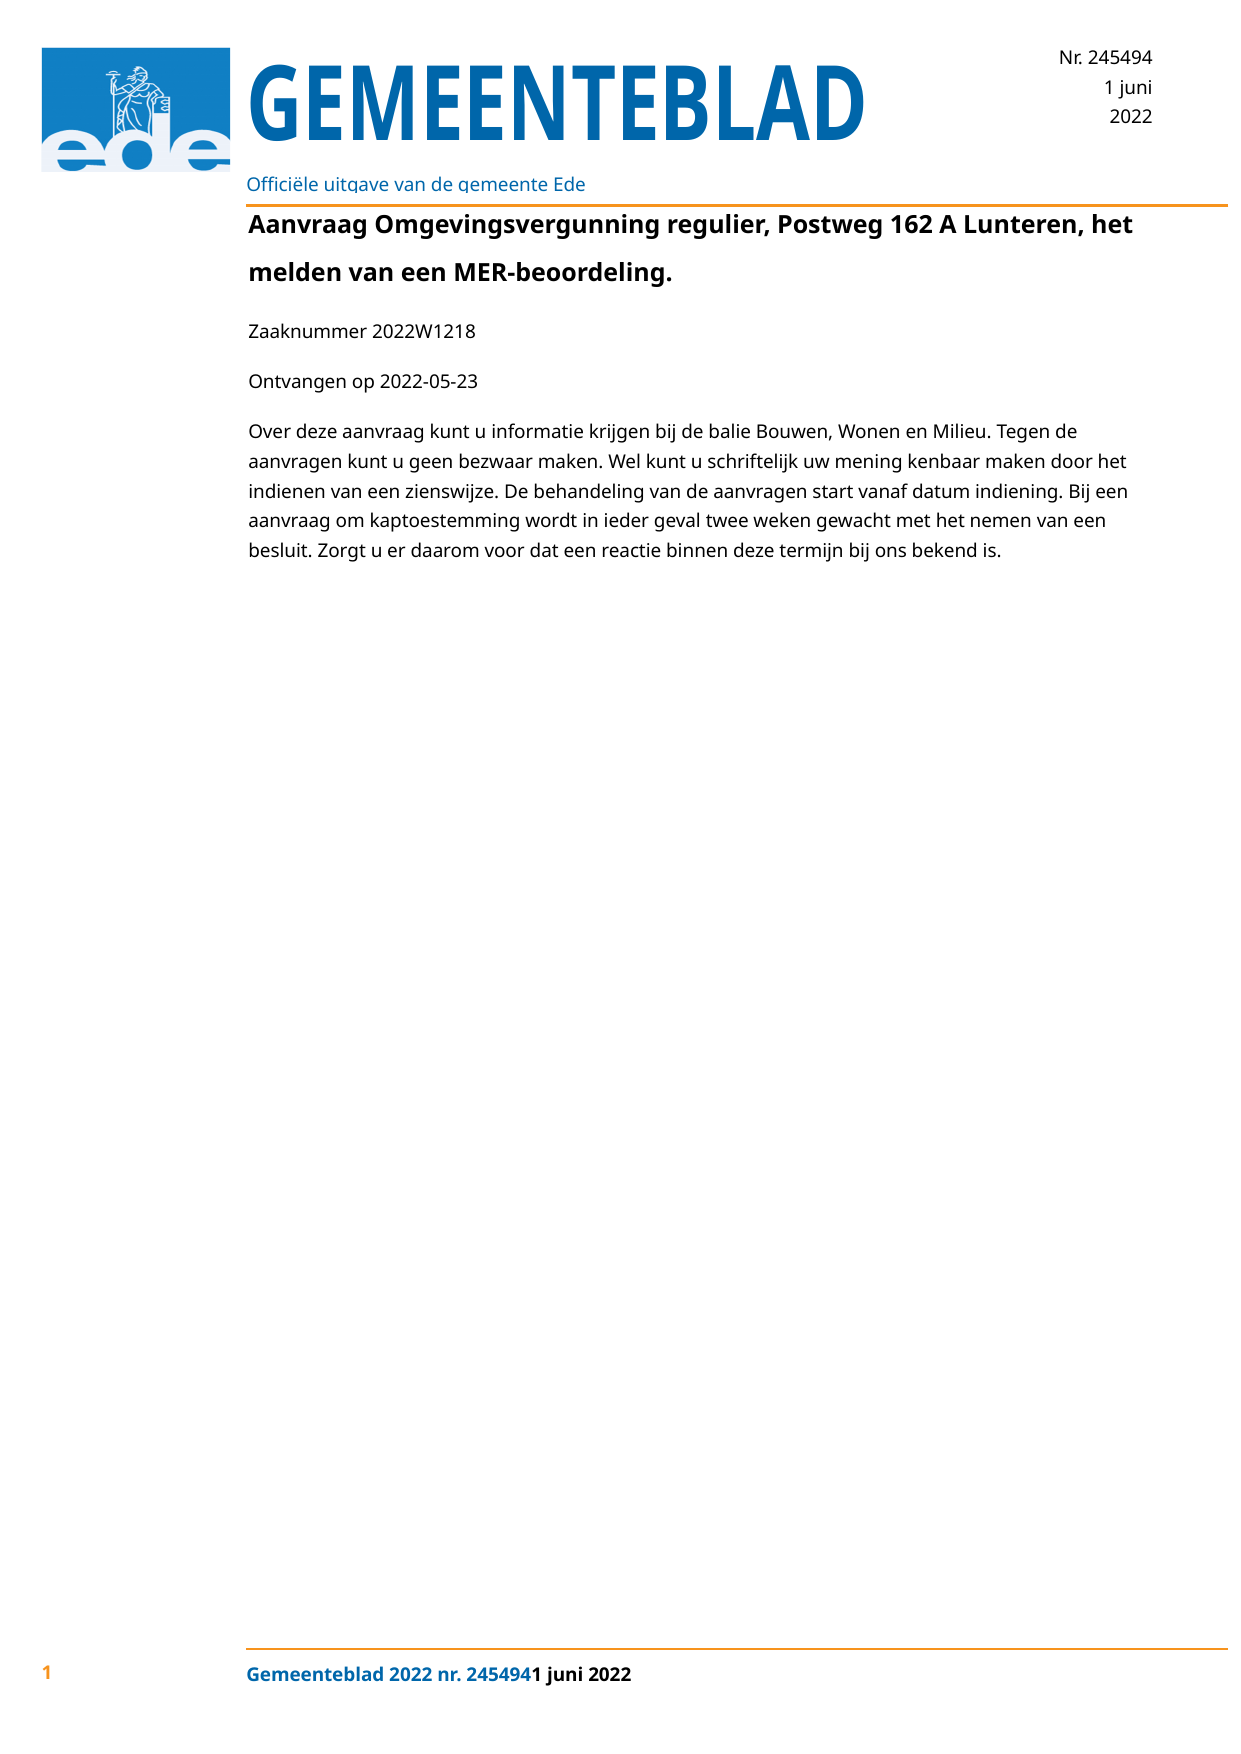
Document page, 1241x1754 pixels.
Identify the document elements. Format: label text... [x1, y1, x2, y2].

text Aanvraag Omgevingsvergunning regulier, Postweg 162 A Lunteren, het melden van een MER-beoordeling. [248, 207, 1152, 288]
text Over deze aanvraag kunt u informatie krijgen bij de balie Bouwen, Wonen en Milieu. Tegen de aanvragen kunt u geen bezwaar maken. Wel kunt u schriftelijk uw mening kenbaar maken door het indienen van een zienswijze. De behandeling van de aanvragen start vanaf datum indiening. Bij een aanvraag om kaptoestemming wordt in ieder geval twee weken gewacht met het nemen van een besluit. Zorgt u er daarom voor dat een reactie binnen deze termijn bij ons bekend is. [248, 419, 1152, 563]
text Ontvangen op 2022-05-23 [248, 368, 1152, 394]
text Zaaknummer 2022W1218 [248, 318, 1152, 344]
picture [41, 47, 231, 172]
